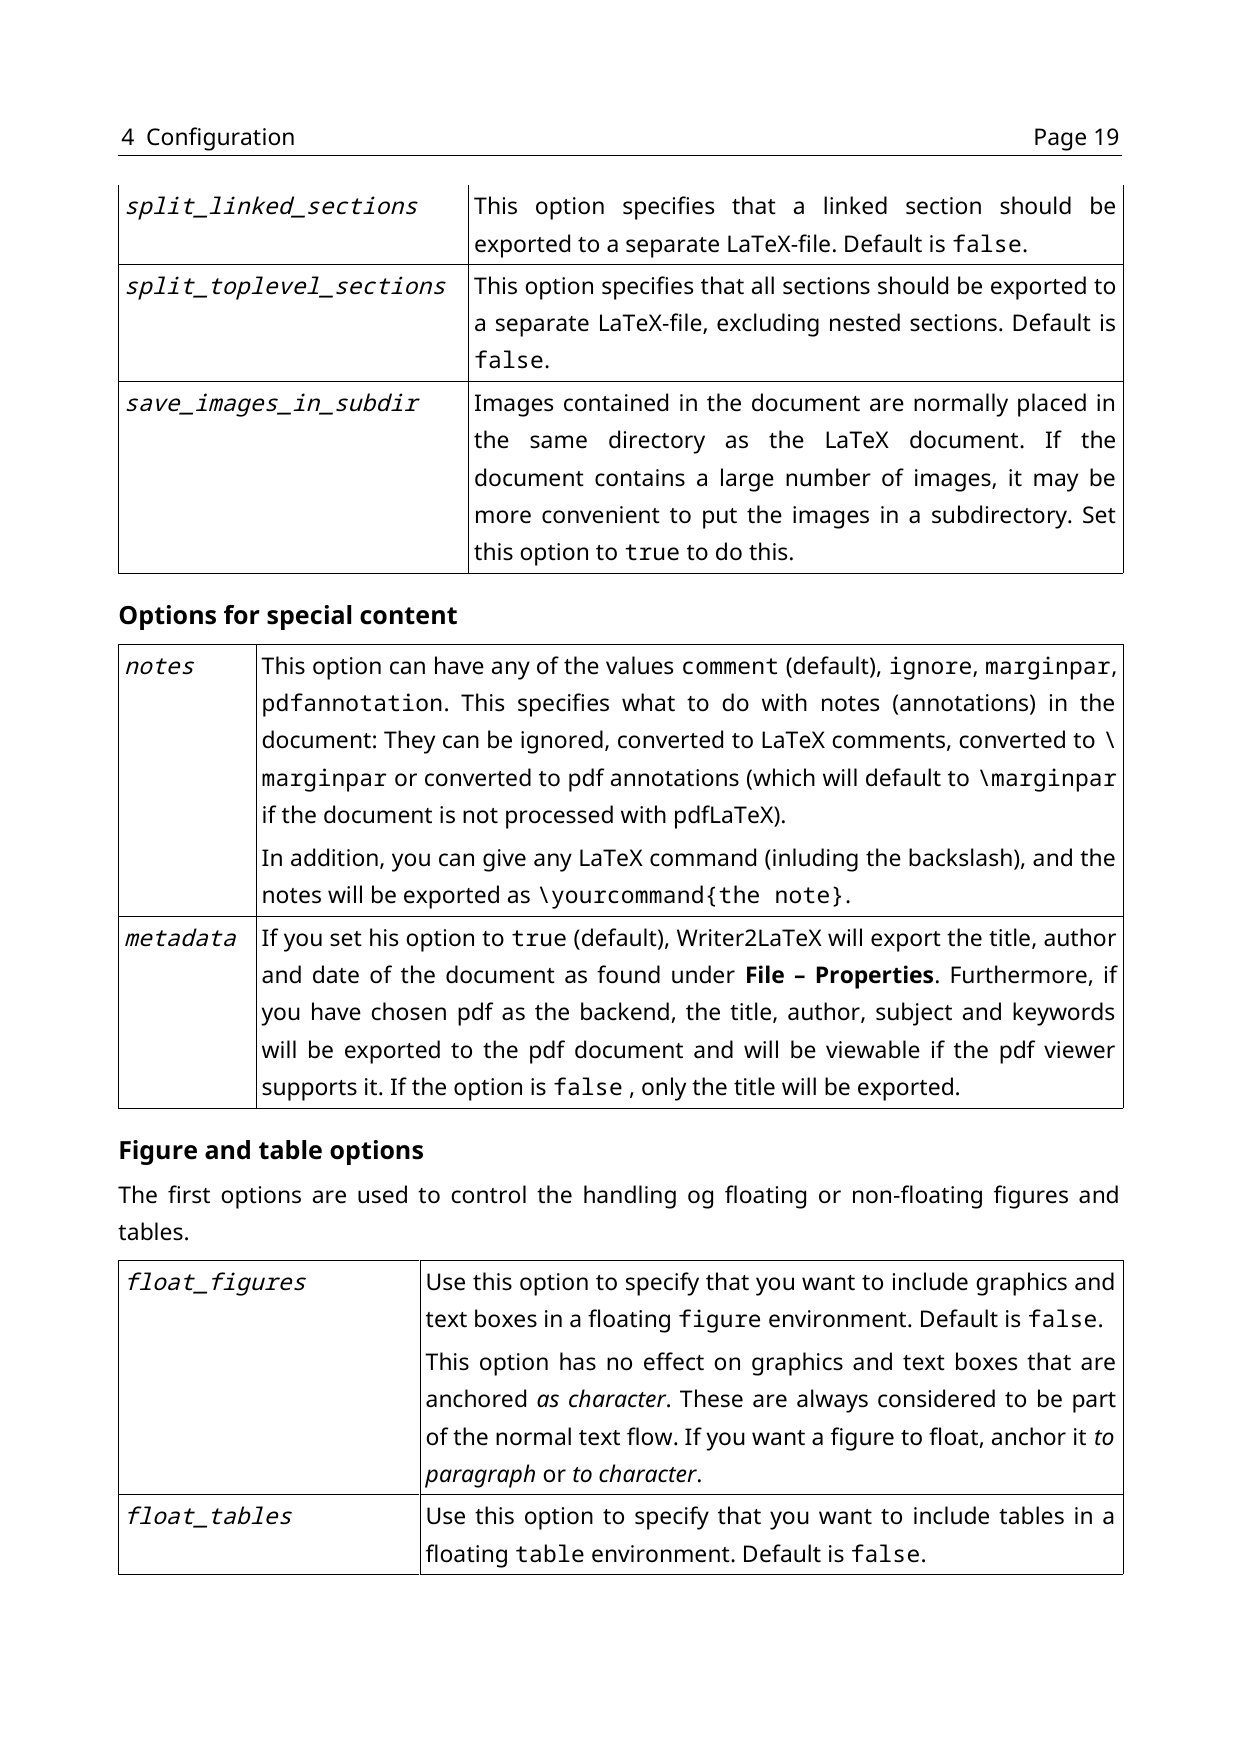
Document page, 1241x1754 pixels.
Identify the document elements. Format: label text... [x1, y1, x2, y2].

table_header This option can have any of the values comment (default), ignore, marginpar, pdfannotation. This specifies what to do with notes (annotations) in the document: They can be ignored, converted to LaTeX comments, converted to \marginpar or converted to pdf annotations (which will default to \marginpar if the document is not processed with pdfLaTeX). In addition, you can give any LaTeX command (inluding the backslash), and the notes will be exported as \yourcommand{the note}. [257, 645, 1123, 916]
table_cell This option specifies that all sections should be exported to a separate LaTeX-file, excluding nested sections. Default is false. [469, 265, 1123, 381]
subtitle Figure and table options [118, 1133, 1122, 1167]
table_cell metadata [119, 917, 256, 1108]
text The first options are used to control the handling og floating or non-floating figures and tables. [118, 1179, 1122, 1247]
table_cell Use this option to specify that you want to include tables in a floating table environment. Default is false. [421, 1495, 1123, 1574]
table_cell split_toplevel_sections [119, 265, 468, 381]
subtitle Options for special content [118, 598, 1122, 632]
table_header Use this option to specify that you want to include graphics and text boxes in a floating figure environment. Default is false. This option has no effect on graphics and text boxes that are anchored as character. These are always considered to be part of the normal text flow. If you want a figure to float, anchor it to paragraph or to character. [421, 1261, 1123, 1494]
table_header notes [119, 645, 256, 916]
table_cell Images contained in the document are normally placed in the same directory as the LaTeX document. If the document contains a large number of images, it may be more convenient to put the images in a subdirectory. Set this option to true to do this. [469, 382, 1123, 573]
table_header float_figures [119, 1261, 419, 1494]
table_cell float_tables [119, 1495, 419, 1574]
table_cell save_images_in_subdir [119, 382, 468, 573]
table_cell If you set his option to true (default), Writer2LaTeX will export the title, author and date of the document as found under File – Properties. Furthermore, if you have chosen pdf as the backend, the title, author, subject and keywords will be exported to the pdf document and will be viewable if the pdf viewer supports it. If the option is false , only the title will be exported. [257, 917, 1123, 1108]
table_cell split_linked_sections [119, 185, 468, 264]
table_cell This option specifies that a linked section should be exported to a separate LaTeX-file. Default is false. [469, 185, 1123, 264]
